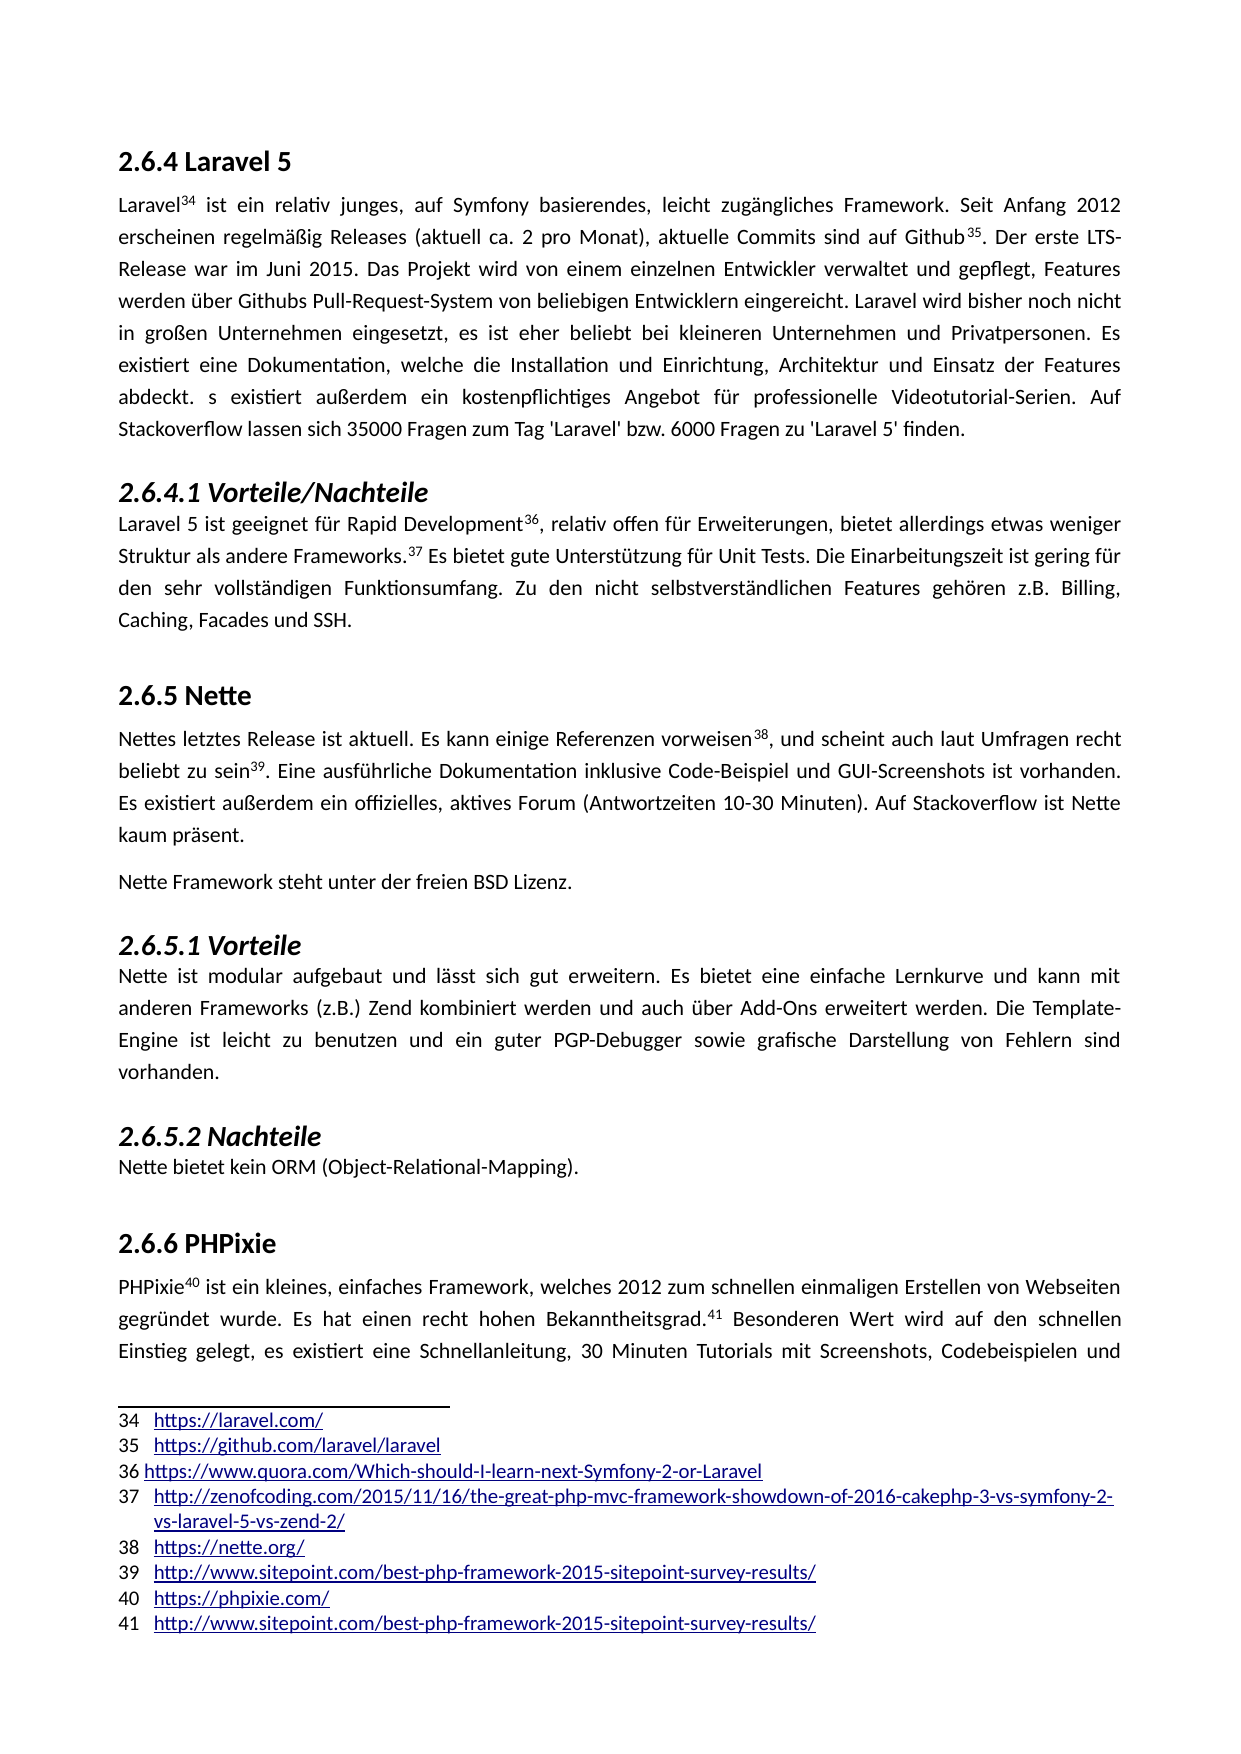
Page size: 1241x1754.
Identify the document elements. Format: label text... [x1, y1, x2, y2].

text Laravel 5 ist geeignet für Rapid Development, relativ offen für Erweiterungen, bietet allerdings etwas weniger Struktur als andere Frameworks. Es bietet gute Unterstützung für Unit Tests. Die Einarbeitungszeit ist gering für den sehr vollständigen Funktionsumfang. Zu den nicht selbstverständlichen Features gehören z.B. Billing, Caching, Facades und SSH. [118, 510, 1122, 632]
subtitle 2.6.6 PHPixie [118, 1225, 1122, 1260]
text http://www.sitepoint.com/best-php-framework-2015-sitepoint-survey-results/ [118, 1610, 1122, 1636]
text https://www.quora.com/Which-should-I-learn-next-Symfony-2-or-Laravel [118, 1458, 1122, 1483]
subtitle 2.6.4 Laravel 5 [118, 143, 1122, 179]
text https://phpixie.com/ [118, 1585, 1122, 1610]
text Nettes letztes Release ist aktuell. Es kann einige Referenzen vorweisen, und scheint auch laut Umfragen recht beliebt zu sein. Eine ausführliche Dokumentation inklusive Code-Beispiel und GUI-Screenshots ist vorhanden. Es existiert außerdem ein offizielles, aktives Forum (Antwortzeiten 10-30 Minuten). Auf Stackoverflow ist Nette kaum präsent. [118, 725, 1122, 848]
text Nette Framework steht unter der freien BSD Lizenz. [118, 868, 1122, 894]
text Nette bietet kein ORM (Object-Relational-Mapping). [118, 1153, 1122, 1180]
text PHPixie ist ein kleines, einfaches Framework, welches 2012 zum schnellen einmaligen Erstellen von Webseiten gegründet wurde. Es hat einen recht hohen Bekanntheitsgrad. Besonderen Wert wird auf den schnellen Einstieg gelegt, es existiert eine Schnellanleitung, 30 Minuten Tutorials mit Screenshots, Codebeispielen und [118, 1273, 1122, 1363]
text https://github.com/laravel/laravel [118, 1432, 1122, 1458]
text Laravel ist ein relativ junges, auf Symfony basierendes, leicht zugängliches Framework. Seit Anfang 2012 erscheinen regelmäßig Releases (aktuell ca. 2 pro Monat), aktuelle Commits sind auf Github. Der erste LTS-Release war im Juni 2015. Das Projekt wird von einem einzelnen Entwickler verwaltet und gepflegt, Features werden über Githubs Pull-Request-System von beliebigen Entwicklern eingereicht. Laravel wird bisher noch nicht in großen Unternehmen eingesetzt, es ist eher beliebt bei kleineren Unternehmen und Privatpersonen. Es existiert eine Dokumentation, welche die Installation und Einrichtung, Architektur und Einsatz der Features abdeckt. s existiert außerdem ein kostenpflichtiges Angebot für professionelle Videotutorial-Serien. Auf Stackoverflow lassen sich 35000 Fragen zum Tag 'Laravel' bzw. 6000 Fragen zu 'Laravel 5' finden. [118, 191, 1122, 442]
text https://nette.org/ [118, 1534, 1122, 1559]
text http://www.sitepoint.com/best-php-framework-2015-sitepoint-survey-results/ [118, 1559, 1122, 1585]
subtitle 2.6.5.2 Nachteile [118, 1118, 1122, 1153]
text Nette ist modular aufgebaut und lässt sich gut erweitern. Es bietet eine einfache Lernkurve und kann mit anderen Frameworks (z.B.) Zend kombiniert werden und auch über Add-Ons erweitert werden. Die Template-Engine ist leicht zu benutzen und ein guter PGP-Debugger sowie grafische Darstellung von Fehlern sind vorhanden. [118, 963, 1122, 1085]
subtitle 2.6.5.1 Vorteile [118, 927, 1122, 963]
subtitle 2.6.5 Nette [118, 677, 1122, 713]
subtitle 2.6.4.1 Vorteile/Nachteile [118, 474, 1122, 510]
text https://laravel.com/ [118, 1407, 1122, 1432]
text http://zenofcoding.com/2015/11/16/the-great-php-mvc-framework-showdown-of-2016-cakephp-3-vs-symfony-2-vs-laravel-5-vs-zend-2/ [118, 1483, 1122, 1534]
